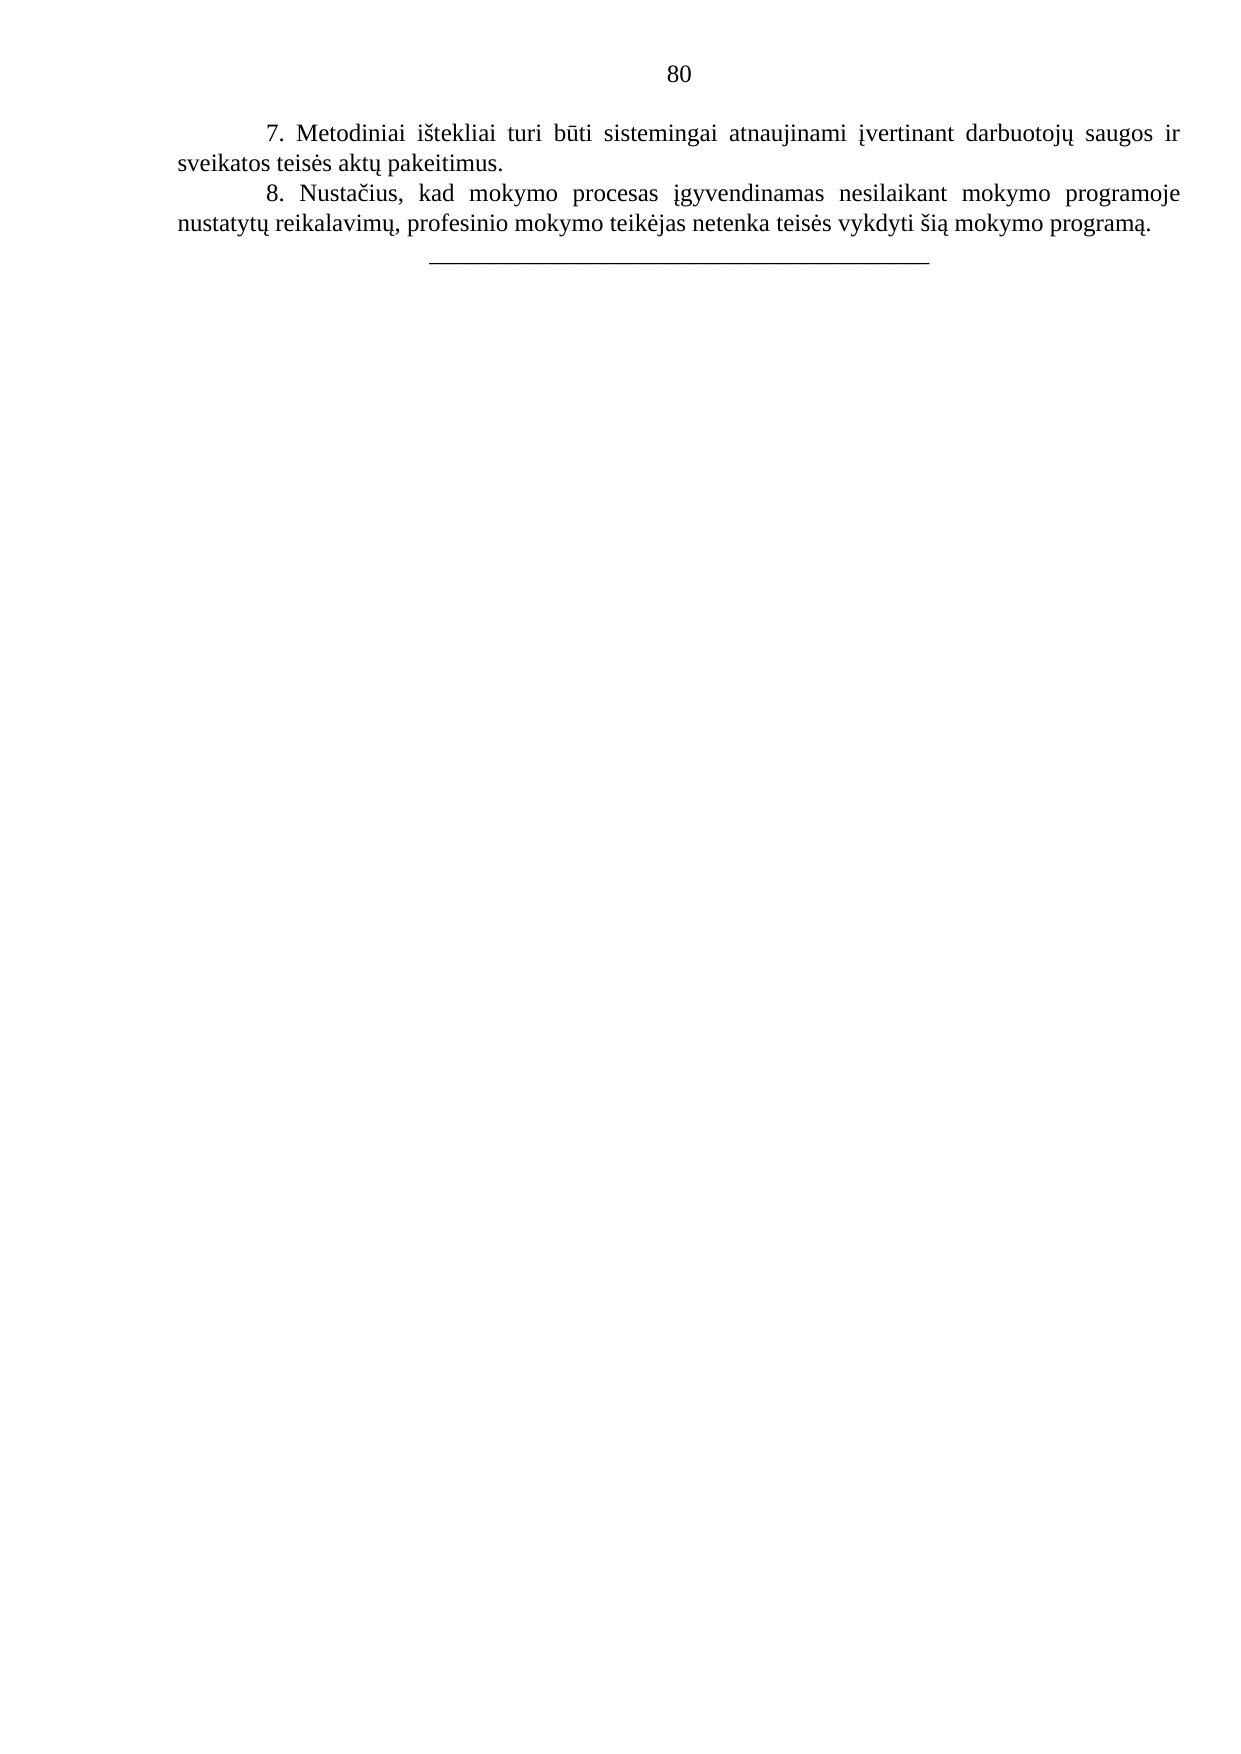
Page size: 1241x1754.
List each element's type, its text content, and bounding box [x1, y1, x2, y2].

text 8. Nustačius, kad mokymo procesas įgyvendinamas nesilaikant mokymo programoje nustatytų reikalavimų, profesinio mokymo teikėjas netenka teisės vykdyti šią mokymo programą. [177, 178, 1181, 237]
text 7. Metodiniai ištekliai turi būti sistemingai atnaujinami įvertinant darbuotojų saugos ir sveikatos teisės aktų pakeitimus. [177, 118, 1181, 177]
text ________________________________________ [177, 238, 1181, 267]
